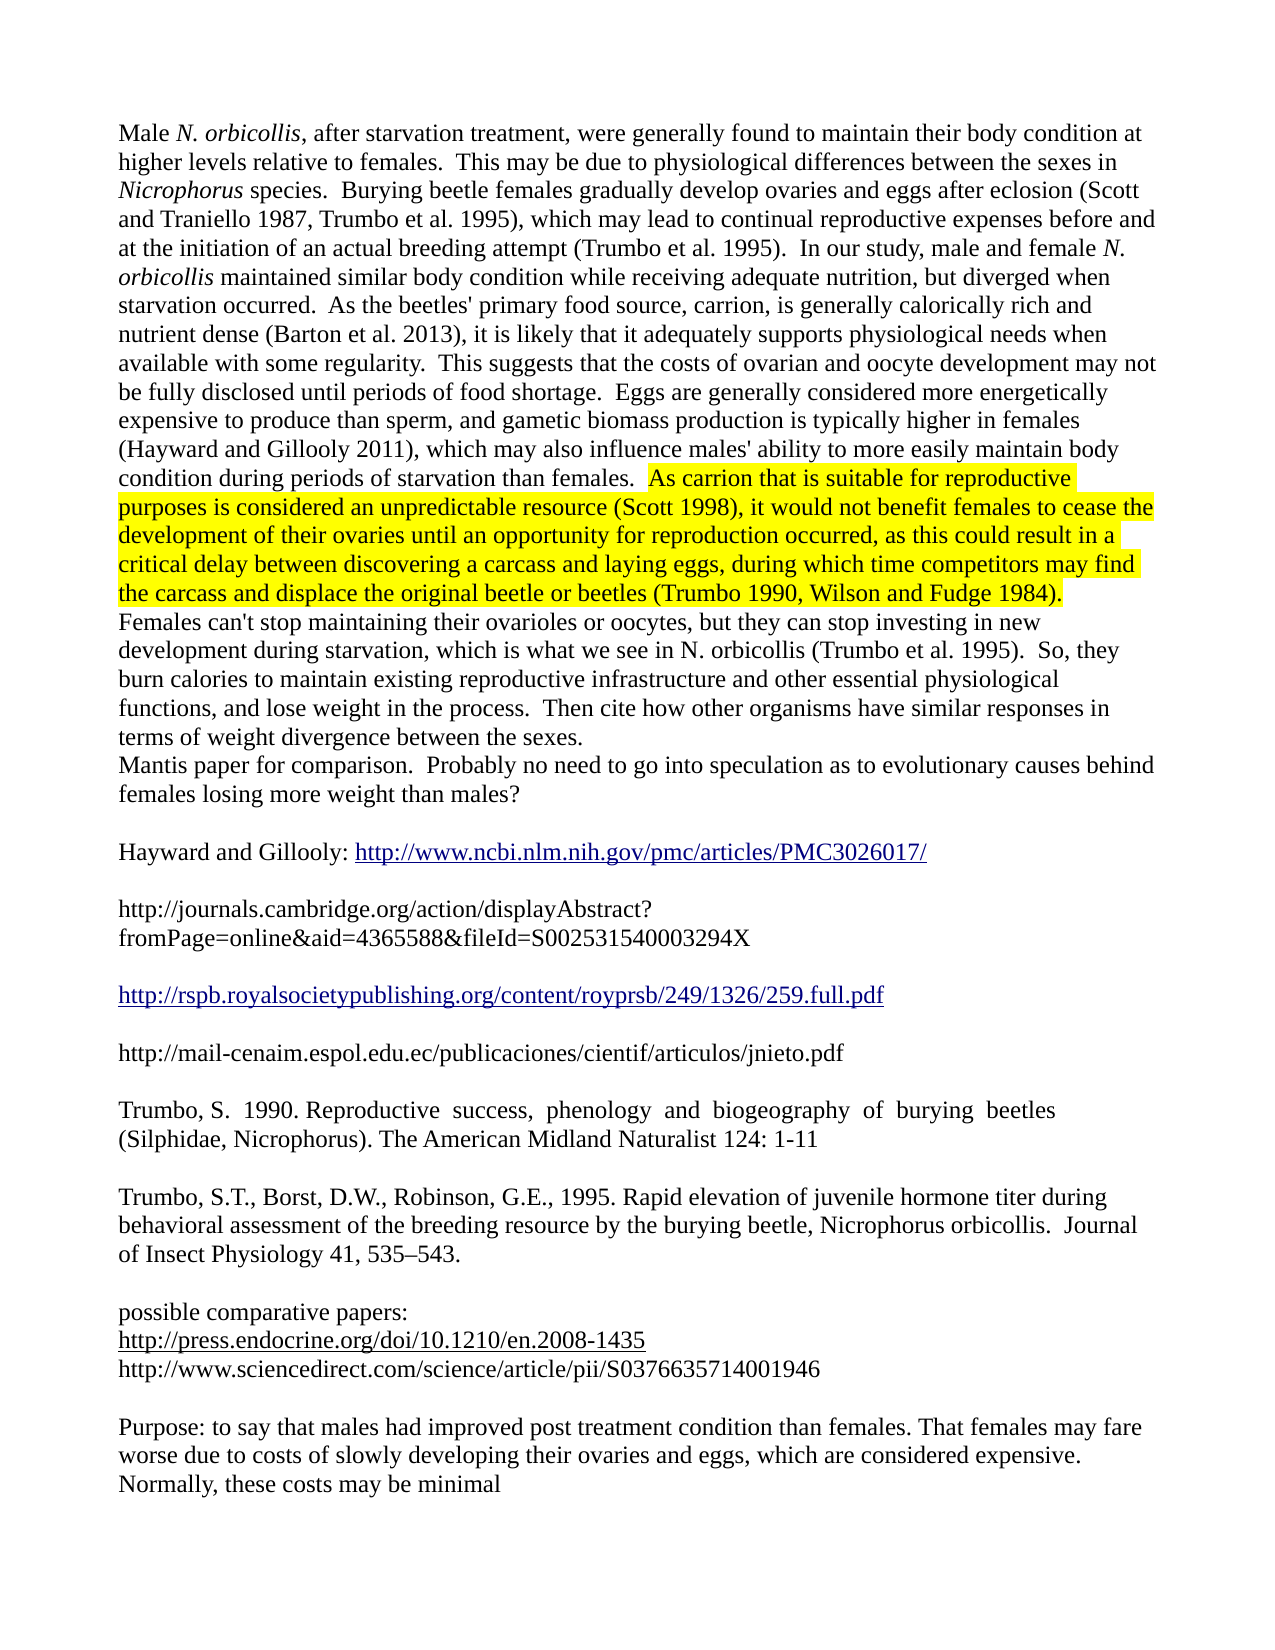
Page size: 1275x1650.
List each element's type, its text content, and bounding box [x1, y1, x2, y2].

text Purpose: to say that males had improved post treatment condition than females. That females may fare worse due to costs of slowly developing their ovaries and eggs, which are considered expensive. Normally, these costs may be minimal [118, 1412, 1157, 1498]
text Trumbo, S. 1990. Reproductive success, phenology and biogeography of burying beetles (Silphidae, Nicrophorus). The American Midland Naturalist 124: 1-11 [118, 1096, 1157, 1153]
text http://rspb.royalsocietypublishing.org/content/royprsb/249/1326/259.full.pdf [118, 981, 1157, 1009]
text Male N. orbicollis, after starvation treatment, were generally found to maintain their body condition at higher levels relative to females. This may be due to physiological differences between the sexes in Nicrophorus species. Burying beetle females gradually develop ovaries and eggs after eclosion (Scott and Traniello 1987, Trumbo et al. 1995), which may lead to continual reproductive expenses before and at the initiation of an actual breeding attempt (Trumbo et al. 1995). In our study, male and female N. orbicollis maintained similar body condition while receiving adequate nutrition, but diverged when starvation occurred. As the beetles' primary food source, carrion, is generally calorically rich and nutrient dense (Barton et al. 2013), it is likely that it adequately supports physiological needs when available with some regularity. This suggests that the costs of ovarian and oocyte development may not be fully disclosed until periods of food shortage. Eggs are generally considered more energetically expensive to produce than sperm, and gametic biomass production is typically higher in females (Hayward and Gillooly 2011), which may also influence males' ability to more easily maintain body condition during periods of starvation than females. As carrion that is suitable for reproductive purposes is considered an unpredictable resource (Scott 1998), it would not benefit females to cease the development of their ovaries until an opportunity for reproduction occurred, as this could result in a critical delay between discovering a carcass and laying eggs, during which time competitors may find the carcass and displace the original beetle or beetles (Trumbo 1990, Wilson and Fudge 1984). [118, 118, 1157, 607]
text http://journals.cambridge.org/action/displayAbstract?fromPage=online&aid=4365588&fileId=S002531540003294X [118, 894, 1157, 952]
text http://mail-cenaim.espol.edu.ec/publicaciones/cientif/articulos/jnieto.pdf [118, 1038, 1157, 1067]
text possible comparative papers: [118, 1297, 1157, 1326]
text Females can't stop maintaining their ovarioles or oocytes, but they can stop investing in new development during starvation, which is what we see in N. orbicollis (Trumbo et al. 1995). So, they burn calories to maintain existing reproductive infrastructure and other essential physiological functions, and lose weight in the process. Then cite how other organisms have similar responses in terms of weight divergence between the sexes. [118, 607, 1157, 751]
text http://www.sciencedirect.com/science/article/pii/S0376635714001946 [118, 1354, 1157, 1383]
text http://press.endocrine.org/doi/10.1210/en.2008-1435 [118, 1326, 1157, 1354]
text Hayward and Gillooly: http://www.ncbi.nlm.nih.gov/pmc/articles/PMC3026017/ [118, 837, 1157, 866]
text Mantis paper for comparison. Probably no need to go into speculation as to evolutionary causes behind females losing more weight than males? [118, 751, 1157, 808]
text Trumbo, S.T., Borst, D.W., Robinson, G.E., 1995. Rapid elevation of juvenile hormone titer during behavioral assessment of the breeding resource by the burying beetle, Nicrophorus orbicollis. Journal of Insect Physiology 41, 535–543. [118, 1182, 1157, 1268]
